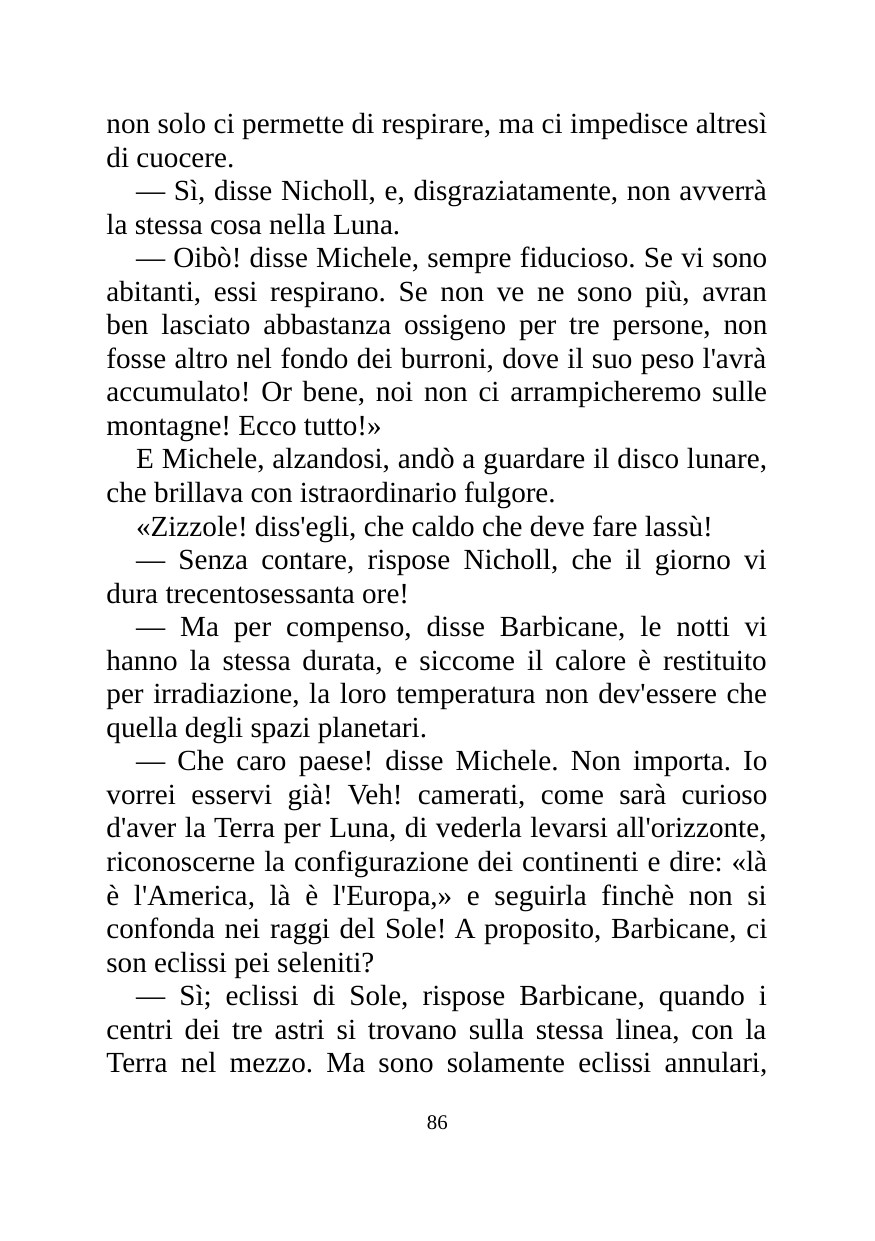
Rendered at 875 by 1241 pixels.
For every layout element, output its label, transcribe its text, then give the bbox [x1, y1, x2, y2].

text — Oibò! disse Michele, sempre fiducioso. Se vi sono abitanti, essi respirano. Se non ve ne sono più, avran ben lasciato abbastanza ossigeno per tre persone, non fosse altro nel fondo dei burroni, dove il suo peso l'avrà accumulato! Or bene, noi non ci arrampicheremo sulle montagne! Ecco tutto!» [106, 240, 768, 442]
text — Sì, disse Nicholl, e, disgraziatamente, non avverrà la stessa cosa nella Luna. [106, 173, 768, 240]
text E Michele, alzandosi, andò a guardare il disco lunare, che brillava con istraordinario fulgore. [106, 442, 768, 509]
text «Zizzole! diss'egli, che caldo che deve fare lassù! [106, 509, 768, 542]
text — Senza contare, rispose Nicholl, che il giorno vi dura trecentosessanta ore! [106, 542, 768, 609]
text — Ma per compenso, disse Barbicane, le notti vi hanno la stessa durata, e siccome il calore è restituito per irradiazione, la loro temperatura non dev'essere che quella degli spazi planetari. [106, 609, 768, 743]
text — Sì; eclissi di Sole, rispose Barbicane, quando i centri dei tre astri si trovano sulla stessa linea, con la Terra nel mezzo. Ma sono solamente eclissi annulari, [106, 978, 768, 1079]
text — Che caro paese! disse Michele. Non importa. Io vorrei esservi già! Veh! camerati, come sarà curioso d'aver la Terra per Luna, di vederla levarsi all'orizzonte, riconoscerne la configurazione dei continenti e dire: «là è l'America, là è l'Europa,» e seguirla finchè non si confonda nei raggi del Sole! A proposito, Barbicane, ci son eclissi pei seleniti? [106, 743, 768, 978]
text non solo ci permette di respirare, ma ci impedisce altresì di cuocere. [106, 106, 768, 173]
